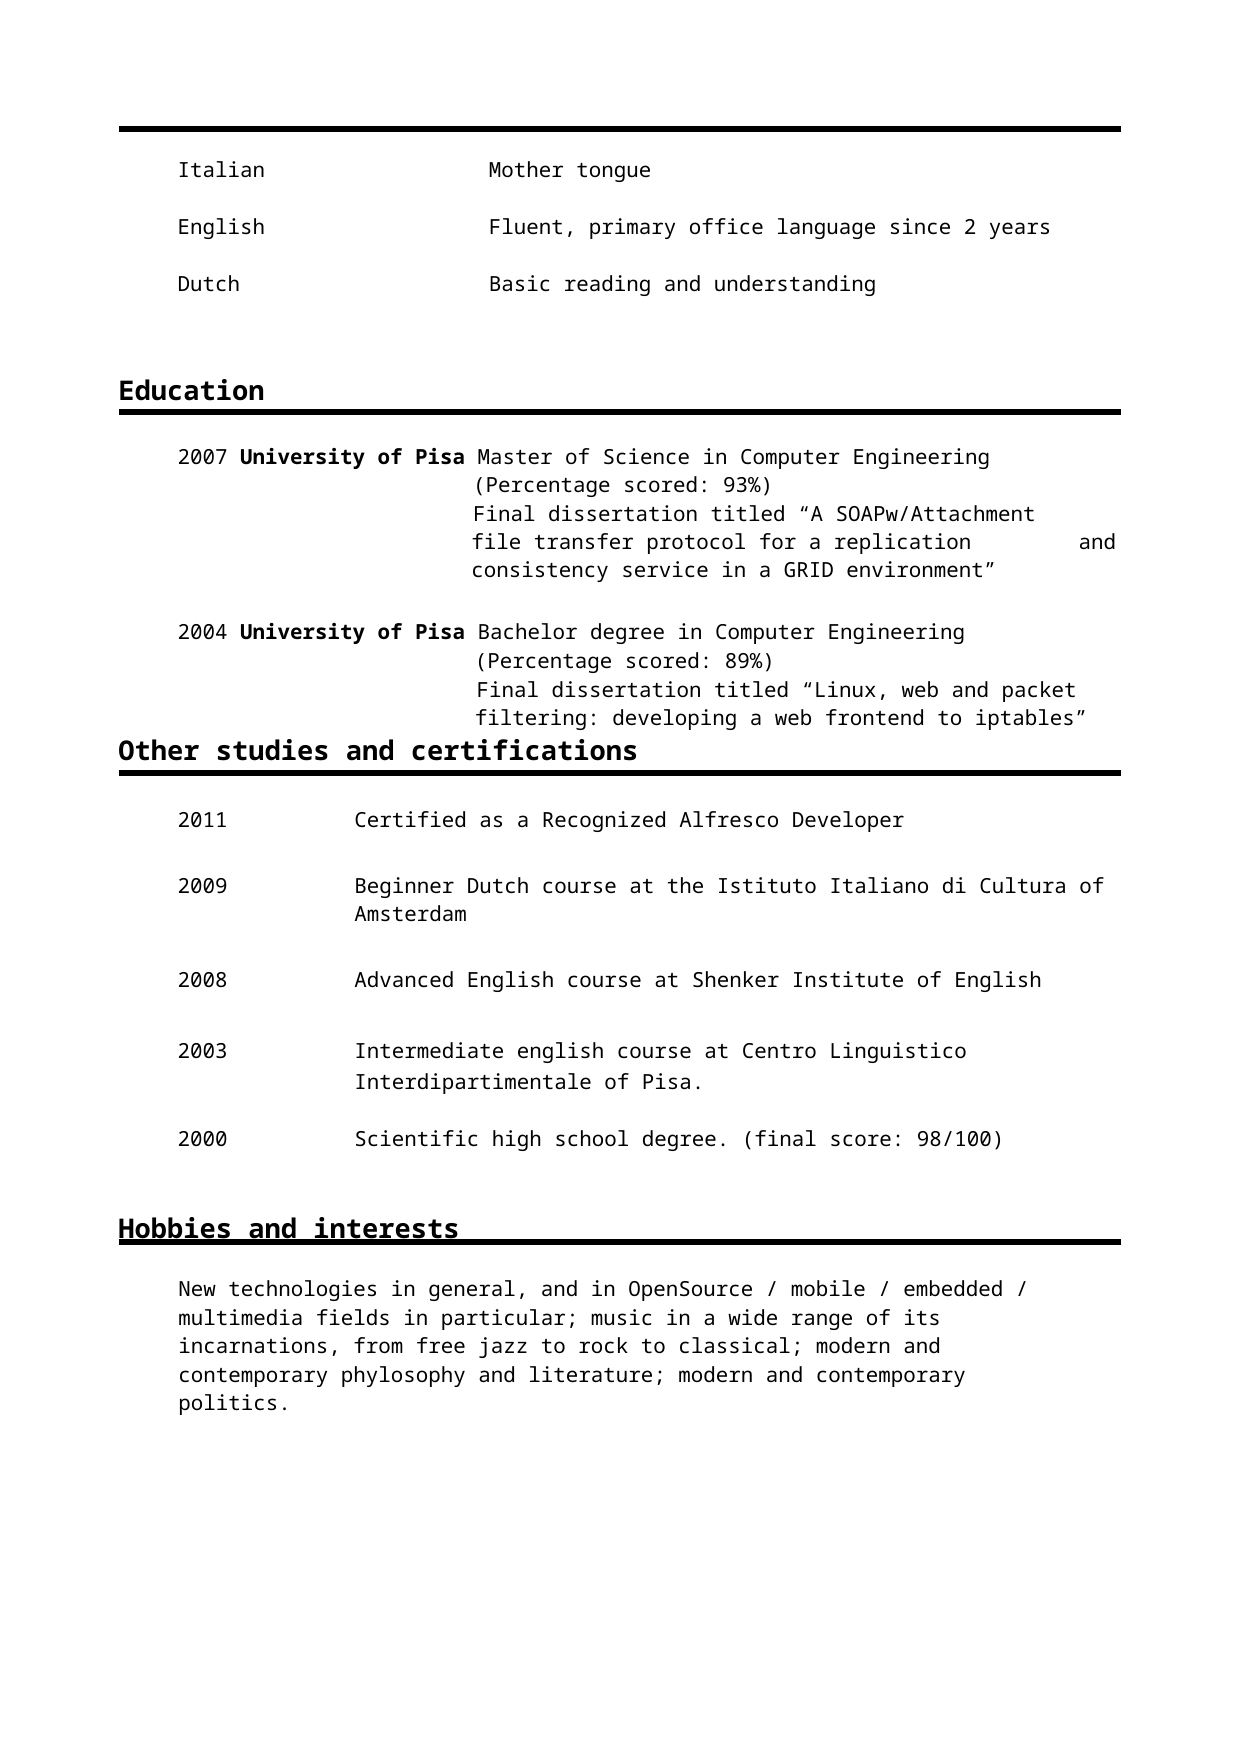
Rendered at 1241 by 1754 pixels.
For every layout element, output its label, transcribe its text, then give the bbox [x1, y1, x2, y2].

text 2008 Advanced English course at Shenker Institute of English [118, 965, 1122, 993]
text (Percentage scored: 89%) [118, 647, 1122, 675]
text Other studies and certifications [118, 732, 1122, 769]
text (Percentage scored: 93%) [118, 470, 1122, 499]
text New technologies in general, and in OpenSource / mobile / embedded / multimedia fields in particular; music in a wide range of its incarnations, from free jazz to rock to classical; modern and contemporary phylosophy and literature; modern and contemporary politics. [178, 1274, 1081, 1417]
text 2003 Intermediate english course at Centro Linguistico Interdipartimentale of Pisa. [118, 1030, 1122, 1095]
text Final dissertation titled “Linux, web and packet filtering: developing a web frontend to iptables” [118, 675, 1122, 732]
text Hobbies and interests [118, 1209, 1122, 1246]
text English Fluent, primary office language since 2 years [118, 212, 1122, 240]
text Final dissertation titled “A SOAPw/Attachment file transfer protocol for a replication and consistency service in a GRID environment” [118, 499, 1122, 584]
text Italian Mother tongue [118, 155, 1122, 183]
text 2004 University of Pisa Bachelor degree in Computer Engineering [118, 612, 1122, 647]
text 2007 University of Pisa Master of Science in Computer Engineering [118, 442, 1122, 470]
text Dutch Basic reading and understanding [118, 269, 1122, 297]
text 2011 Certified as a Recognized Alfresco Developer [118, 806, 1122, 834]
text Education [118, 371, 1122, 408]
text 2009 Beginner Dutch course at the Istituto Italiano di Cultura of Amsterdam [118, 871, 1122, 928]
text 2000 Scientific high school degree. (final score: 98/100) [118, 1124, 1122, 1152]
